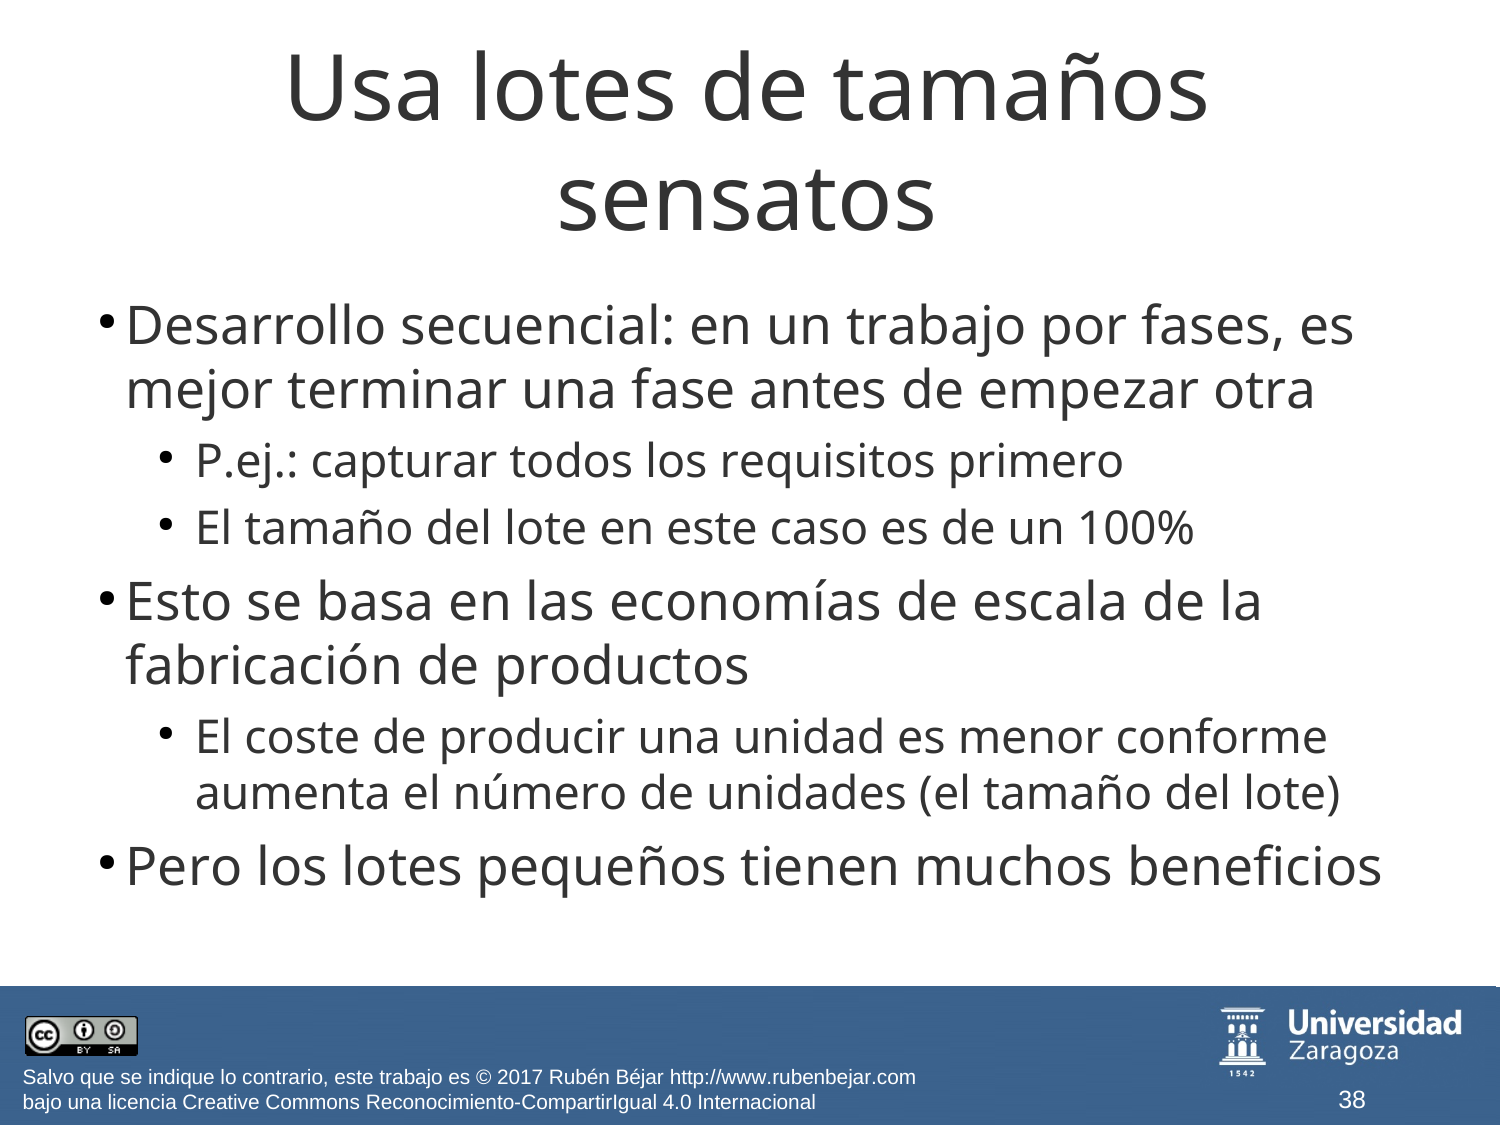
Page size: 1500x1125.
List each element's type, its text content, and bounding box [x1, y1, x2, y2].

title Usa lotes de tamaños sensatos [74, 21, 1420, 257]
picture [0, 986, 1500, 1125]
list Desarrollo secuencial: en un trabajo por fases, es mejor terminar una fase antes de empezar otra P.ej.: capturar todos los requisitos primero El tamaño del lote en este caso es de un 100% Esto se basa en las economías de escala de la fabricación de productos El coste de producir una unidad es menor conforme aumenta el número de unidades (el tamaño del lote) Pero los lotes pequeños tienen muchos beneficios [82, 283, 1418, 957]
